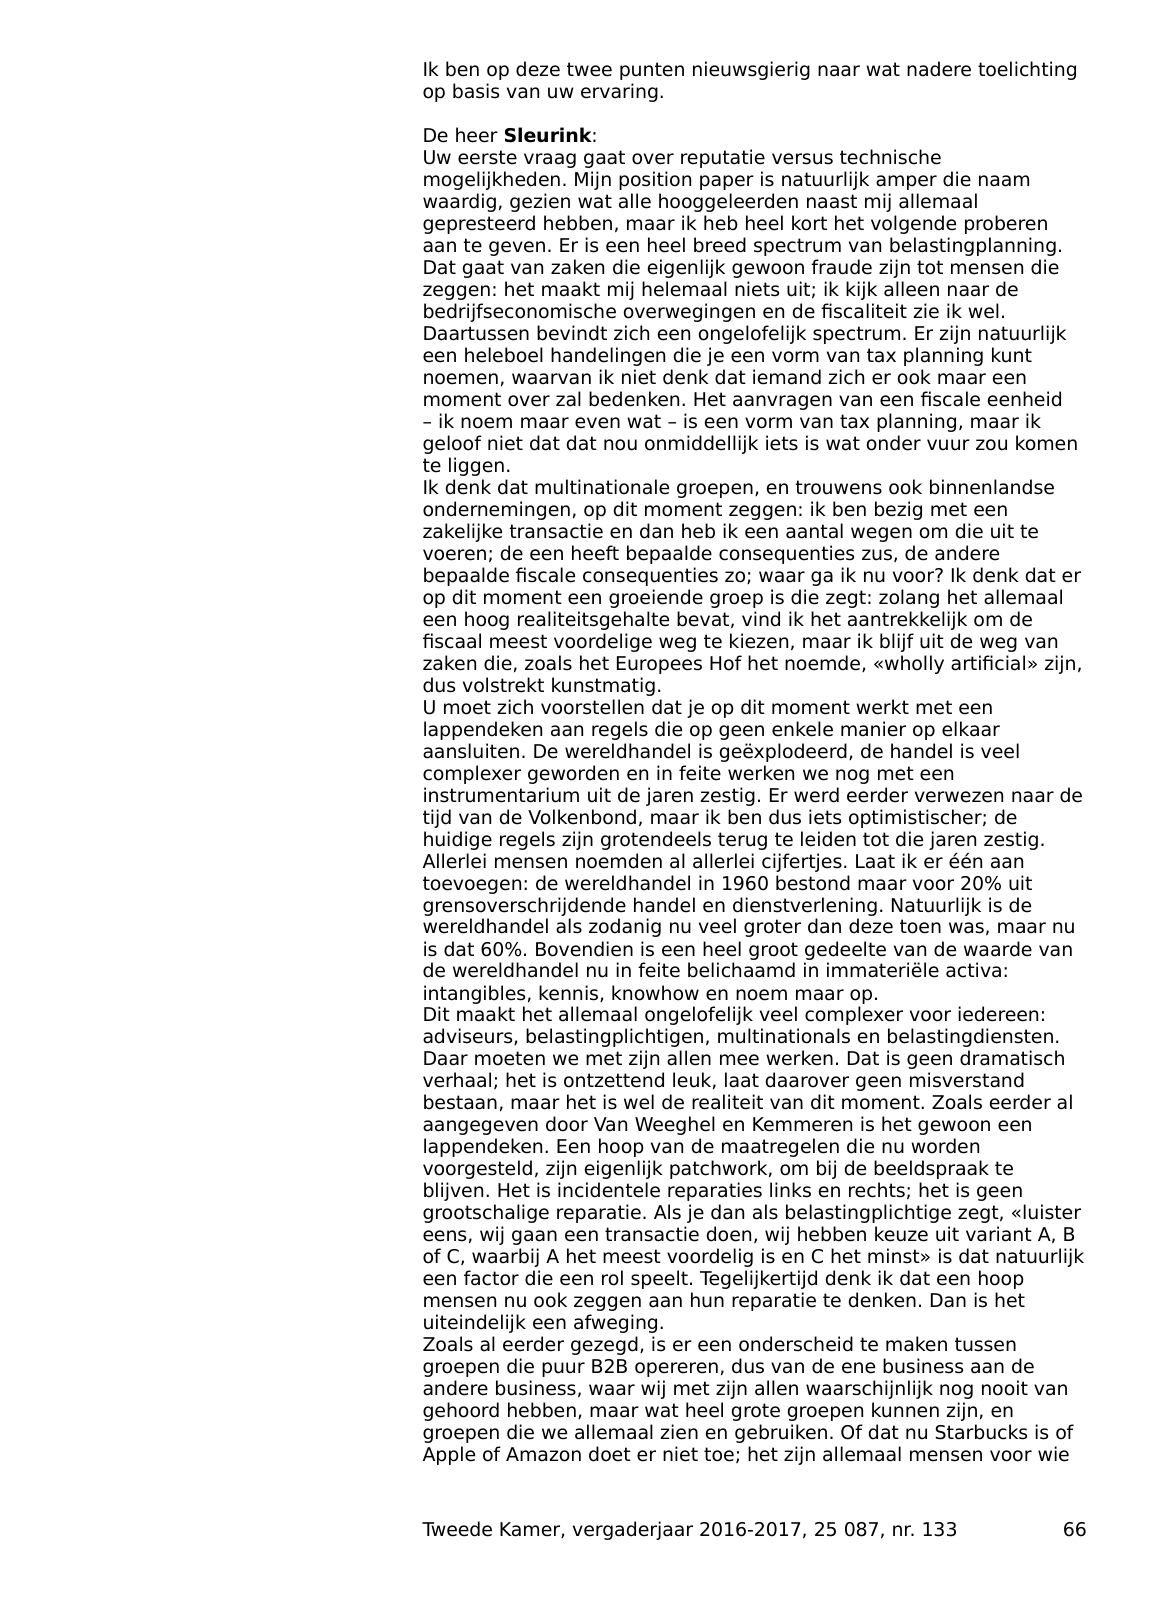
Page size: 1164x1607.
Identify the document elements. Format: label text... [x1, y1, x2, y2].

text Uw eerste vraag gaat over reputatie versus technische mogelijkheden. Mijn position paper is natuurlijk amper die naam waardig, gezien wat alle hooggeleerden naast mij allemaal gepresteerd hebben, maar ik heb heel kort het volgende proberen aan te geven. Er is een heel breed spectrum van belastingplanning. Dat gaat van zaken die eigenlijk gewoon fraude zijn tot mensen die zeggen: het maakt mij helemaal niets uit; ik kijk alleen naar de bedrijfseconomische overwegingen en de fiscaliteit zie ik wel. Daartussen bevindt zich een ongelofelijk spectrum. Er zijn natuurlijk een heleboel handelingen die je een vorm van tax planning kunt noemen, waarvan ik niet denk dat iemand zich er ook maar een moment over zal bedenken. Het aanvragen van een fiscale eenheid – ik noem maar even wat – is een vorm van tax planning, maar ik geloof niet dat dat nou onmiddellijk iets is wat onder vuur zou komen te liggen. [422, 147, 1087, 477]
text U moet zich voorstellen dat je op dit moment werkt met een lappendeken aan regels die op geen enkele manier op elkaar aansluiten. De wereldhandel is geëxplodeerd, de handel is veel complexer geworden en in feite werken we nog met een instrumentarium uit de jaren zestig. Er werd eerder verwezen naar de tijd van de Volkenbond, maar ik ben dus iets optimistischer; de huidige regels zijn grotendeels terug te leiden tot die jaren zestig. Allerlei mensen noemden al allerlei cijfertjes. Laat ik er één aan toevoegen: de wereldhandel in 1960 bestond maar voor 20% uit grensoverschrijdende handel en dienstverlening. Natuurlijk is de wereldhandel als zodanig nu veel groter dan deze toen was, maar nu is dat 60%. Bovendien is een heel groot gedeelte van de waarde van de wereldhandel nu in feite belichaamd in immateriële activa: intangibles, kennis, knowhow en noem maar op. [422, 697, 1087, 1004]
text Ik denk dat multinationale groepen, en trouwens ook binnenlandse ondernemingen, op dit moment zeggen: ik ben bezig met een zakelijke transactie en dan heb ik een aantal wegen om die uit te voeren; de een heeft bepaalde consequenties zus, de andere bepaalde fiscale consequenties zo; waar ga ik nu voor? Ik denk dat er op dit moment een groeiende groep is die zegt: zolang het allemaal een hoog realiteitsgehalte bevat, vind ik het aantrekkelijk om de fiscaal meest voordelige weg te kiezen, maar ik blijf uit de weg van zaken die, zoals het Europees Hof het noemde, «wholly artificial» zijn, dus volstrekt kunstmatig. [422, 477, 1087, 697]
text De heer Sleurink: [422, 125, 1087, 147]
text Ik ben op deze twee punten nieuwsgierig naar wat nadere toelichting op basis van uw ervaring. [422, 59, 1087, 103]
text Zoals al eerder gezegd, is er een onderscheid te maken tussen groepen die puur B2B opereren, dus van de ene business aan de andere business, waar wij met zijn allen waarschijnlijk nog nooit van gehoord hebben, maar wat heel grote groepen kunnen zijn, en groepen die we allemaal zien en gebruiken. Of dat nu Starbucks is of Apple of Amazon doet er niet toe; het zijn allemaal mensen voor wie [422, 1334, 1087, 1466]
text Dit maakt het allemaal ongelofelijk veel complexer voor iedereen: adviseurs, belastingplichtigen, multinationals en belastingdiensten. Daar moeten we met zijn allen mee werken. Dat is geen dramatisch verhaal; het is ontzettend leuk, laat daarover geen misverstand bestaan, maar het is wel de realiteit van dit moment. Zoals eerder al aangegeven door Van Weeghel en Kemmeren is het gewoon een lappendeken. Een hoop van de maatregelen die nu worden voorgesteld, zijn eigenlijk patchwork, om bij de beeldspraak te blijven. Het is incidentele reparaties links en rechts; het is geen grootschalige reparatie. Als je dan als belastingplichtige zegt, «luister eens, wij gaan een transactie doen, wij hebben keuze uit variant A, B of C, waarbij A het meest voordelig is en C het minst» is dat natuurlijk een factor die een rol speelt. Tegelijkertijd denk ik dat een hoop mensen nu ook zeggen aan hun reparatie te denken. Dan is het uiteindelijk een afweging. [422, 1004, 1087, 1334]
